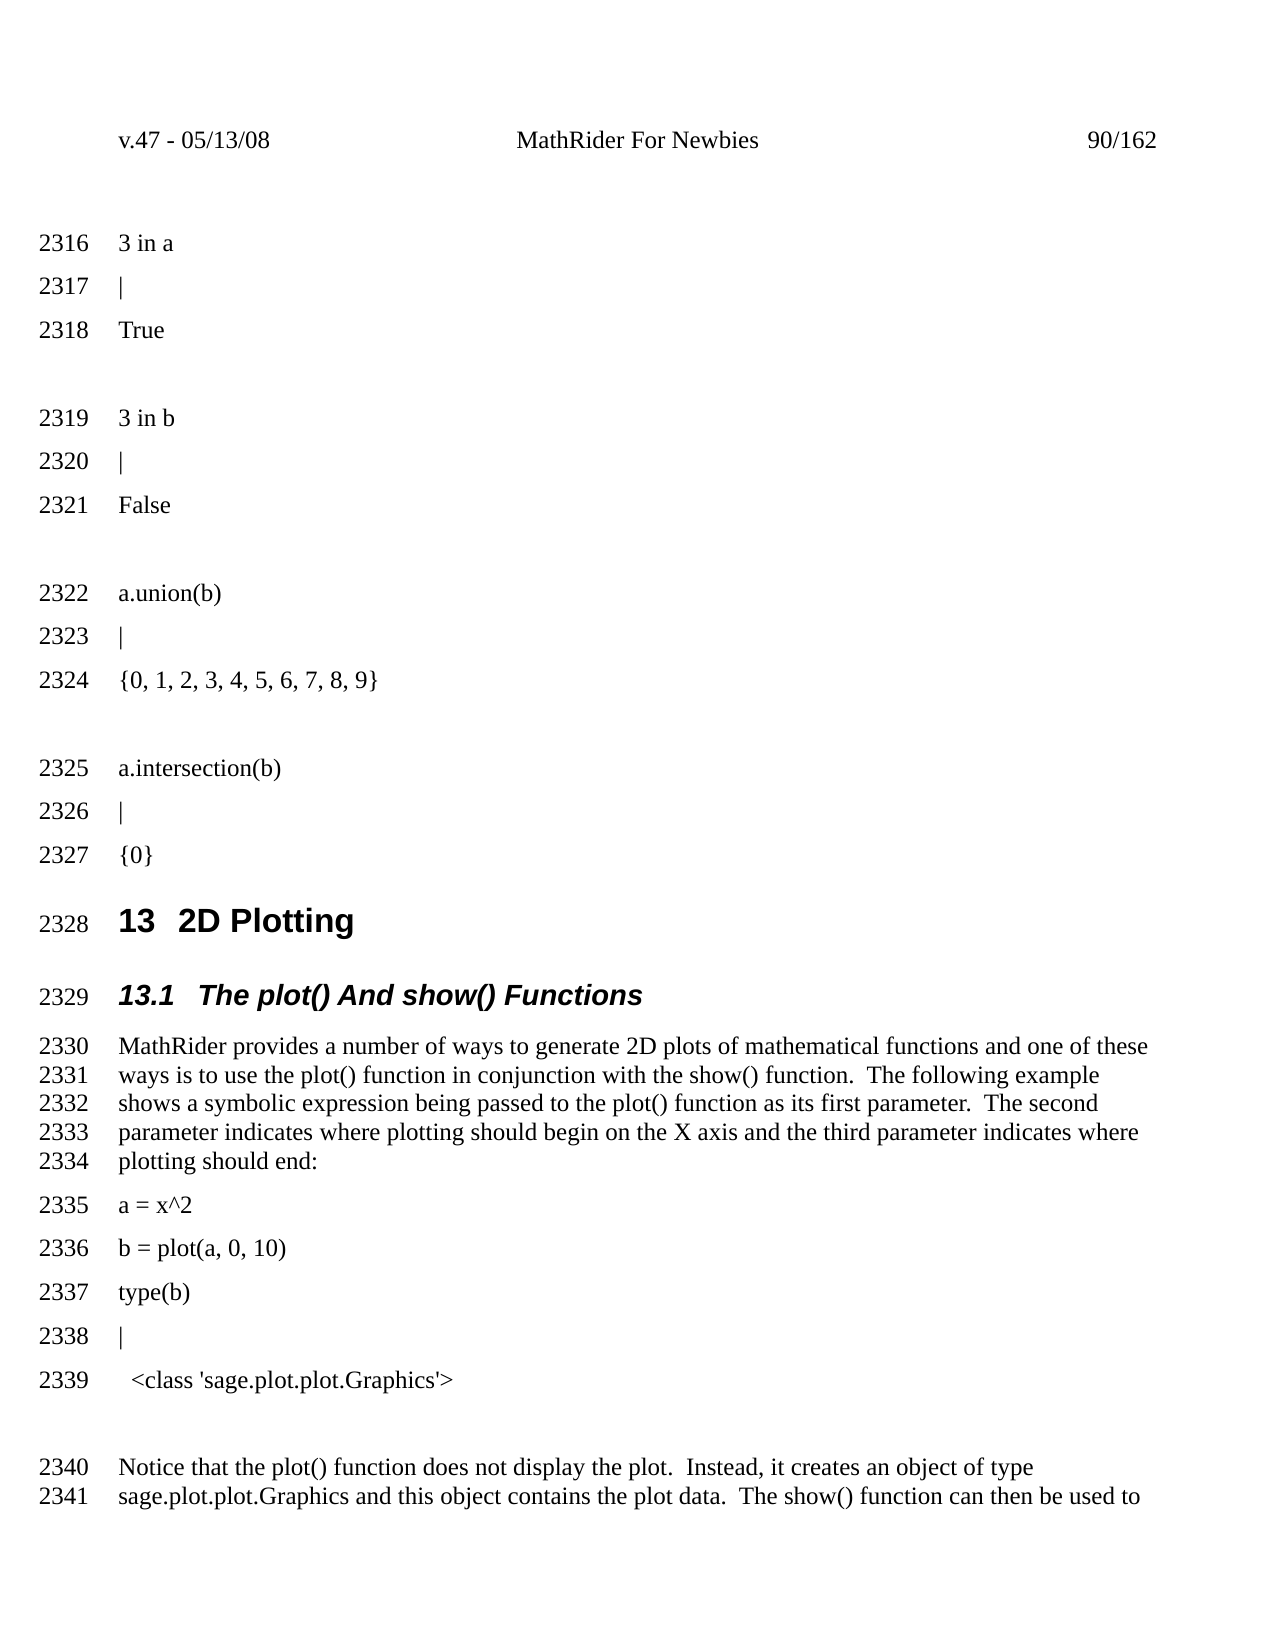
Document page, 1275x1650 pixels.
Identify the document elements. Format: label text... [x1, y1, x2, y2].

text {0} [118, 840, 1157, 869]
text {0, 1, 2, 3, 4, 5, 6, 7, 8, 9} [118, 665, 1157, 694]
text True [118, 315, 1157, 344]
text 3 in a [118, 228, 1157, 256]
text a.intersection(b) [118, 753, 1157, 781]
text a.union(b) [118, 578, 1157, 606]
text type(b) [118, 1277, 1157, 1306]
text False [118, 490, 1157, 519]
text Notice that the plot() function does not display the plot. Instead, it creates an object of type sage.plot.plot.Graphics and this object contains the plot data. The show() function can then be used to [118, 1452, 1157, 1510]
text b = plot(a, 0, 10) [118, 1233, 1157, 1262]
text 3 in b [118, 403, 1157, 431]
text <class 'sage.plot.plot.Graphics'> [118, 1365, 1157, 1393]
subtitle 2D Plotting [118, 901, 1157, 940]
text | [118, 796, 1157, 825]
text | [118, 1321, 1157, 1350]
text | [118, 446, 1157, 475]
text | [118, 621, 1157, 650]
subtitle The plot() And show() Functions [118, 977, 1157, 1011]
text | [118, 271, 1157, 300]
text MathRider provides a number of ways to generate 2D plots of mathematical functions and one of these ways is to use the plot() function in conjunction with the show() function. The following example shows a symbolic expression being passed to the plot() function as its first parameter. The second parameter indicates where plotting should begin on the X axis and the third parameter indicates where plotting should end: [118, 1031, 1157, 1175]
text a = x^2 [118, 1190, 1157, 1218]
